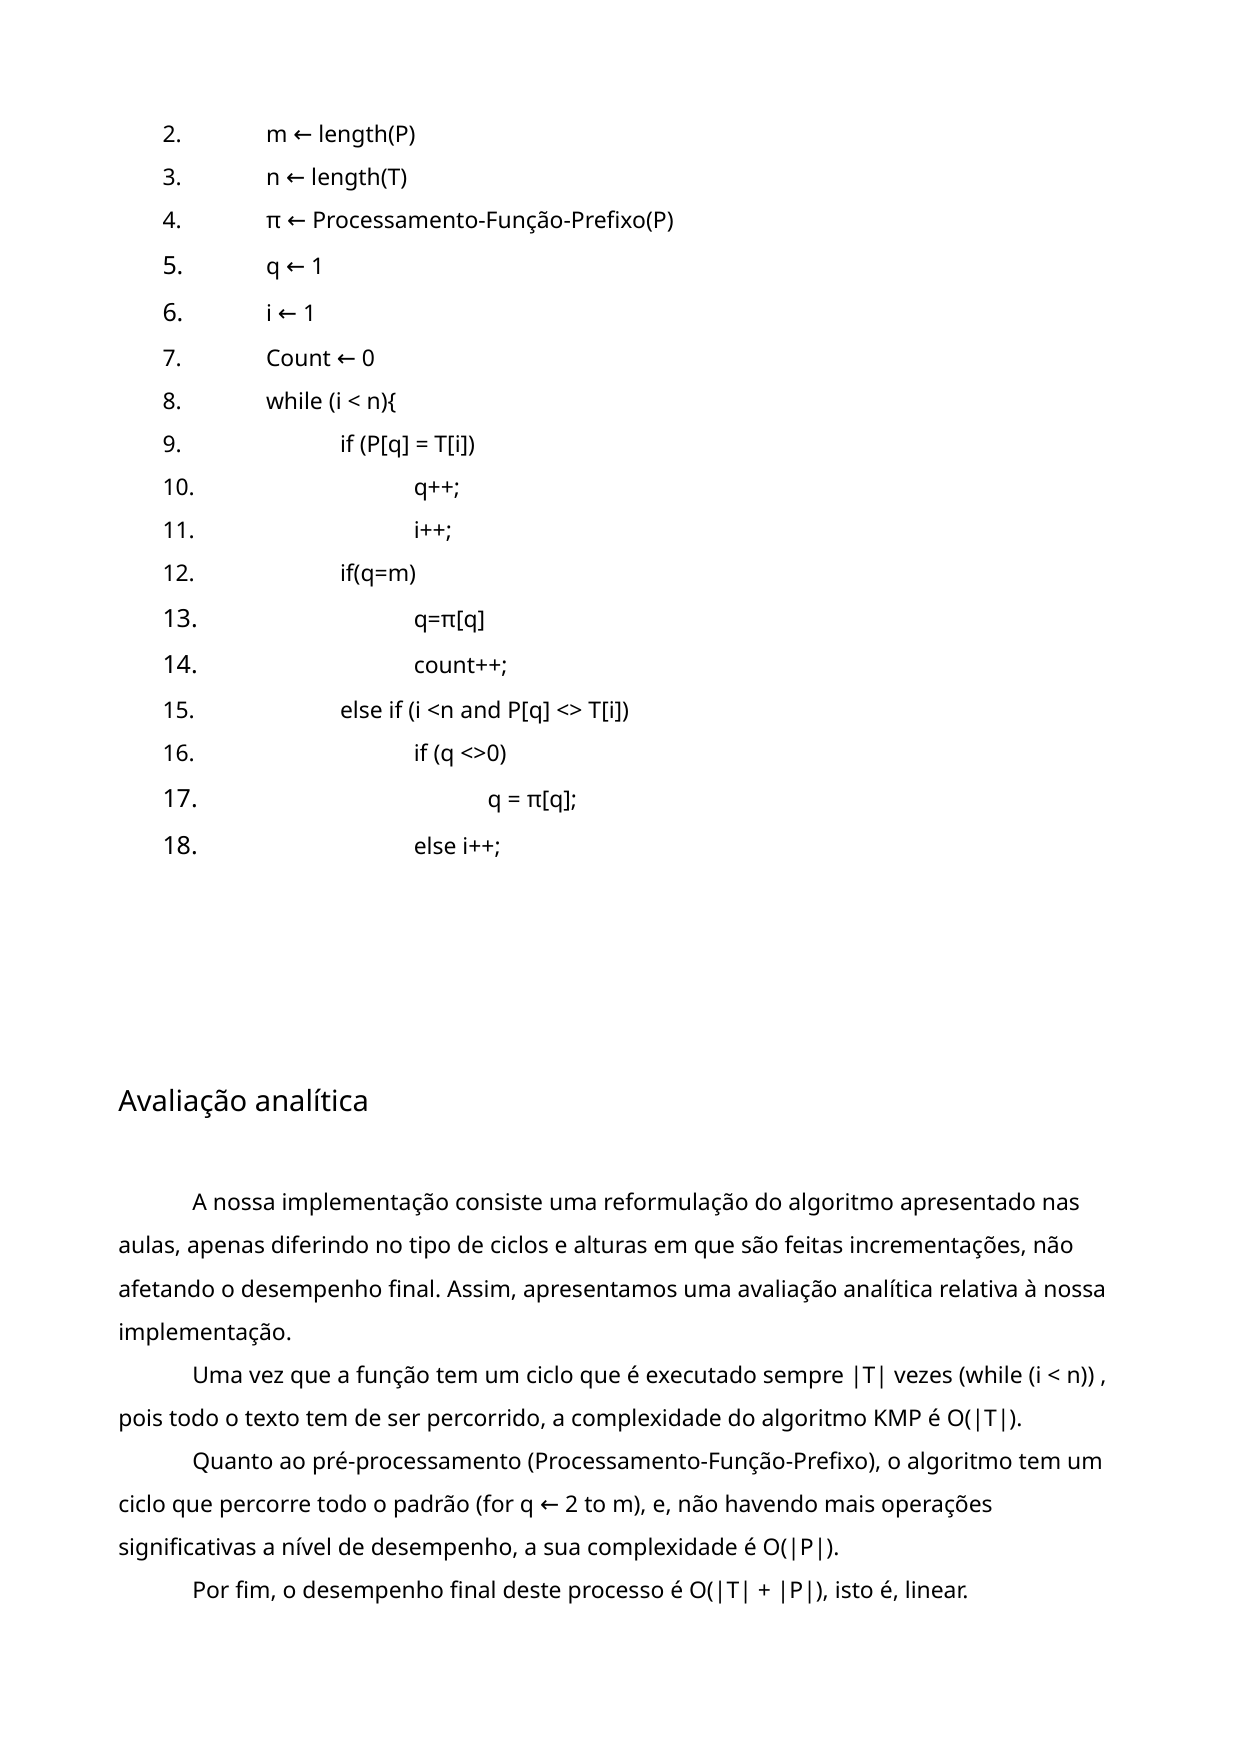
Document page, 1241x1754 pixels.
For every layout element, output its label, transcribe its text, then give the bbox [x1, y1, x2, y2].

list while (i < n){ [162, 384, 1122, 416]
list q=π[q] [162, 600, 1122, 634]
text A nossa implementação consiste uma reformulação do algoritmo apresentado nas aulas, apenas diferindo no tipo de ciclos e alturas em que são feitas incrementações, não afetando o desempenho final. Assim, apresentamos uma avaliação analítica relativa à nossa implementação. [118, 1186, 1122, 1347]
text Por fim, o desempenho final deste processo é O(|T| + |P|), isto é, linear. [118, 1574, 1122, 1606]
subtitle Avaliação analítica [118, 1080, 1122, 1120]
list i ← 1 [162, 294, 1122, 328]
list else if (i <n and P[q] <> T[i]) [162, 694, 1122, 725]
text Uma vez que a função tem um ciclo que é executado sempre |T| vezes (while (i < n)) , pois todo o texto tem de ser percorrido, a complexidade do algoritmo KMP é O(|T|). [118, 1359, 1122, 1433]
list else i++; [162, 827, 1122, 861]
list count++; [162, 647, 1122, 681]
list i++; [162, 514, 1122, 545]
text Quanto ao pré-processamento (Processamento-Função-Prefixo), o algoritmo tem um ciclo que percorre todo o padrão (for q ← 2 to m), e, não havendo mais operações significativas a nível de desempenho, a sua complexidade é O(|P|). [118, 1445, 1122, 1563]
list q = π[q]; [162, 780, 1122, 814]
list q++; [162, 471, 1122, 502]
list n ← length(T) [162, 161, 1122, 192]
list Count ← 0 [162, 341, 1122, 373]
list if (P[q] = T[i]) [162, 428, 1122, 459]
list if (q <>0) [162, 737, 1122, 768]
list q ← 1 [162, 247, 1122, 282]
list m ← length(P) [162, 118, 1122, 149]
list if(q=m) [162, 557, 1122, 588]
list π ← Processamento-Função-Prefixo(P) [162, 204, 1122, 236]
